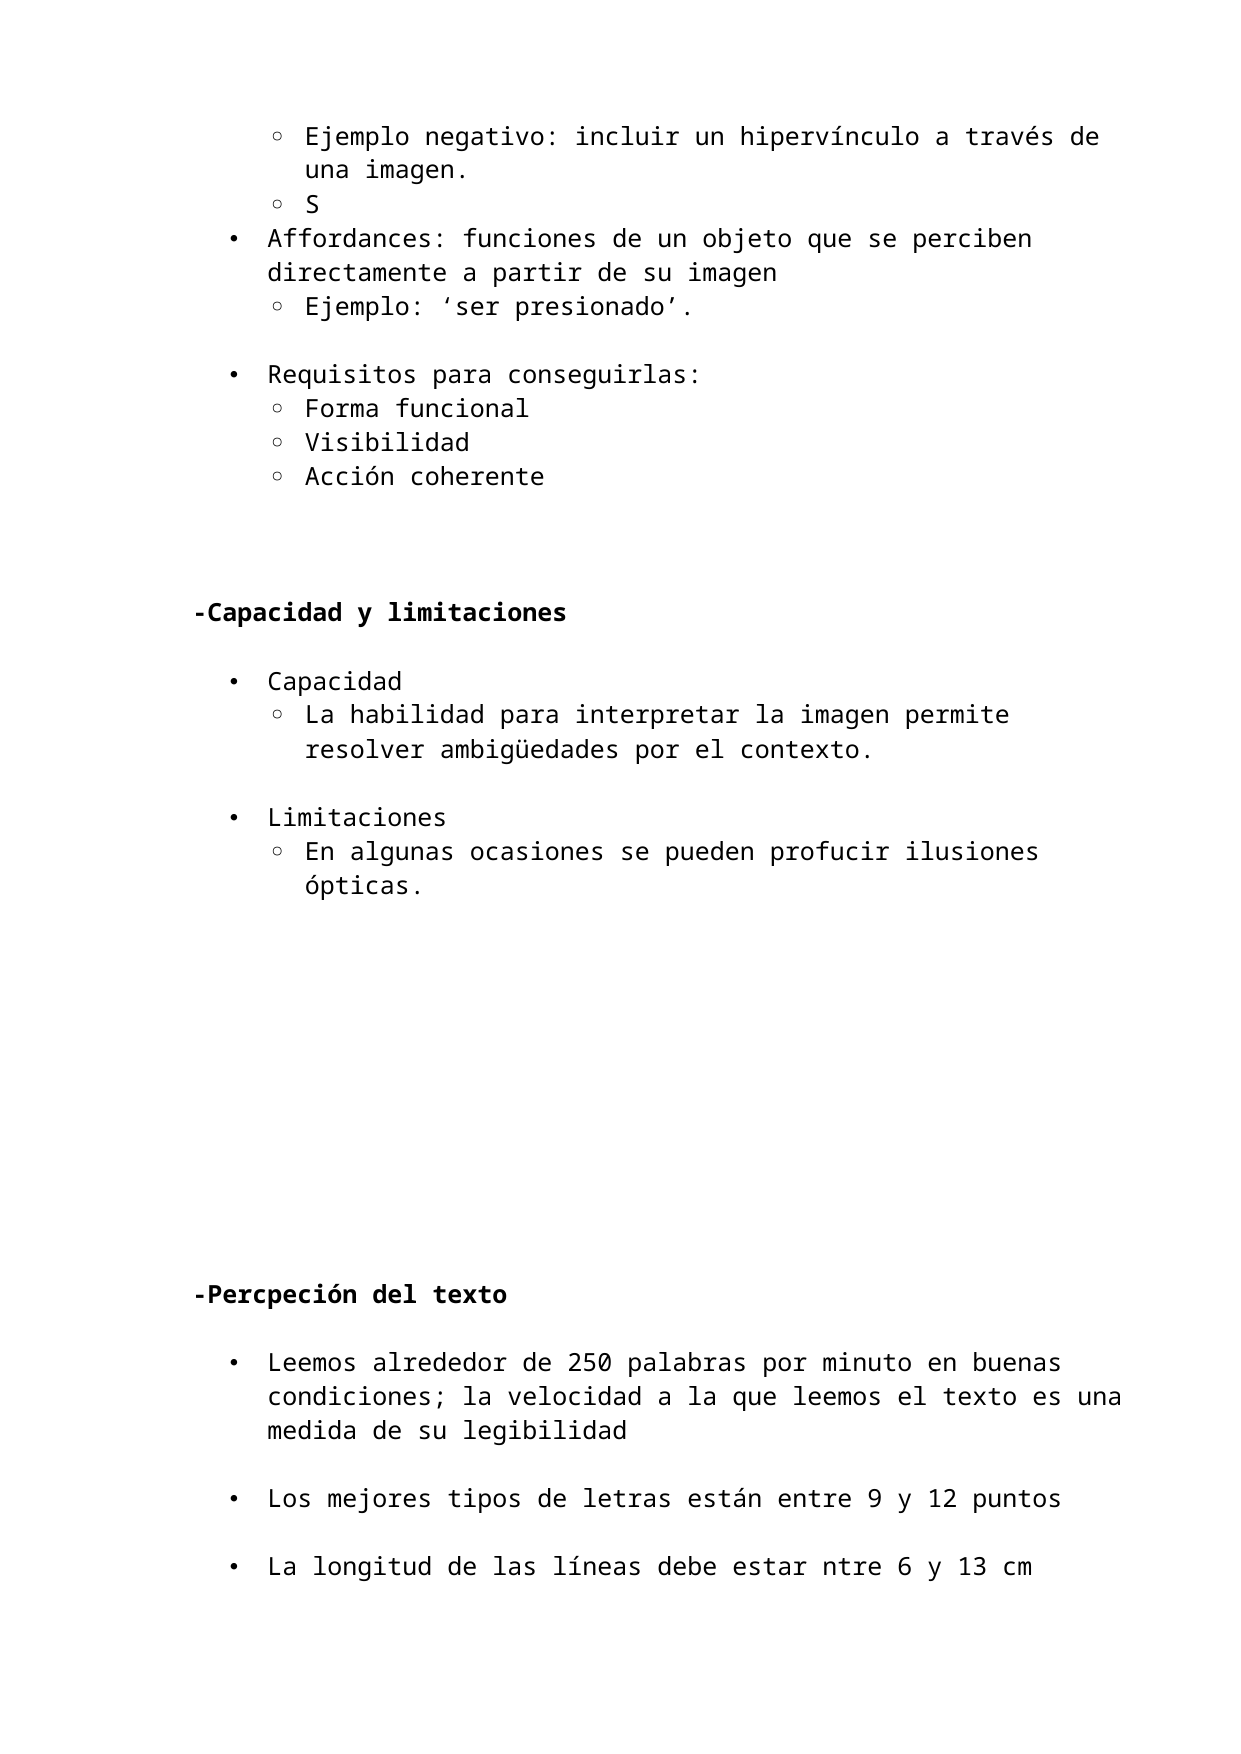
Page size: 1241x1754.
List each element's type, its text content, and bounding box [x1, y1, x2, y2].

list Capacidad [229, 663, 1122, 697]
list S [267, 186, 1122, 220]
list La habilidad para interpretar la imagen permite resolver ambigüedades por el contexto. [267, 697, 1122, 765]
text -Capacidad y limitaciones [118, 595, 1122, 629]
list En algunas ocasiones se pueden profucir ilusiones ópticas. [267, 833, 1122, 902]
list Affordances: funciones de un objeto que se perciben directamente a partir de su imagen [229, 220, 1122, 288]
list La longitud de las líneas debe estar ntre 6 y 13 cm [229, 1549, 1122, 1583]
list Acción coherente [267, 459, 1122, 493]
text -Percpeción del texto [118, 1276, 1122, 1310]
list Visibilidad [267, 425, 1122, 459]
list Los mejores tipos de letras están entre 9 y 12 puntos [229, 1481, 1122, 1515]
list Leemos alrededor de 250 palabras por minuto en buenas condiciones; la velocidad a la que leemos el texto es una medida de su legibilidad [229, 1344, 1122, 1447]
list Requisitos para conseguirlas: [229, 357, 1122, 391]
list Ejemplo negativo: incluir un hipervínculo a través de una imagen. [267, 118, 1122, 186]
list Limitaciones [229, 799, 1122, 833]
list Ejemplo: ‘ser presionado’. [267, 288, 1122, 322]
list Forma funcional [267, 391, 1122, 425]
